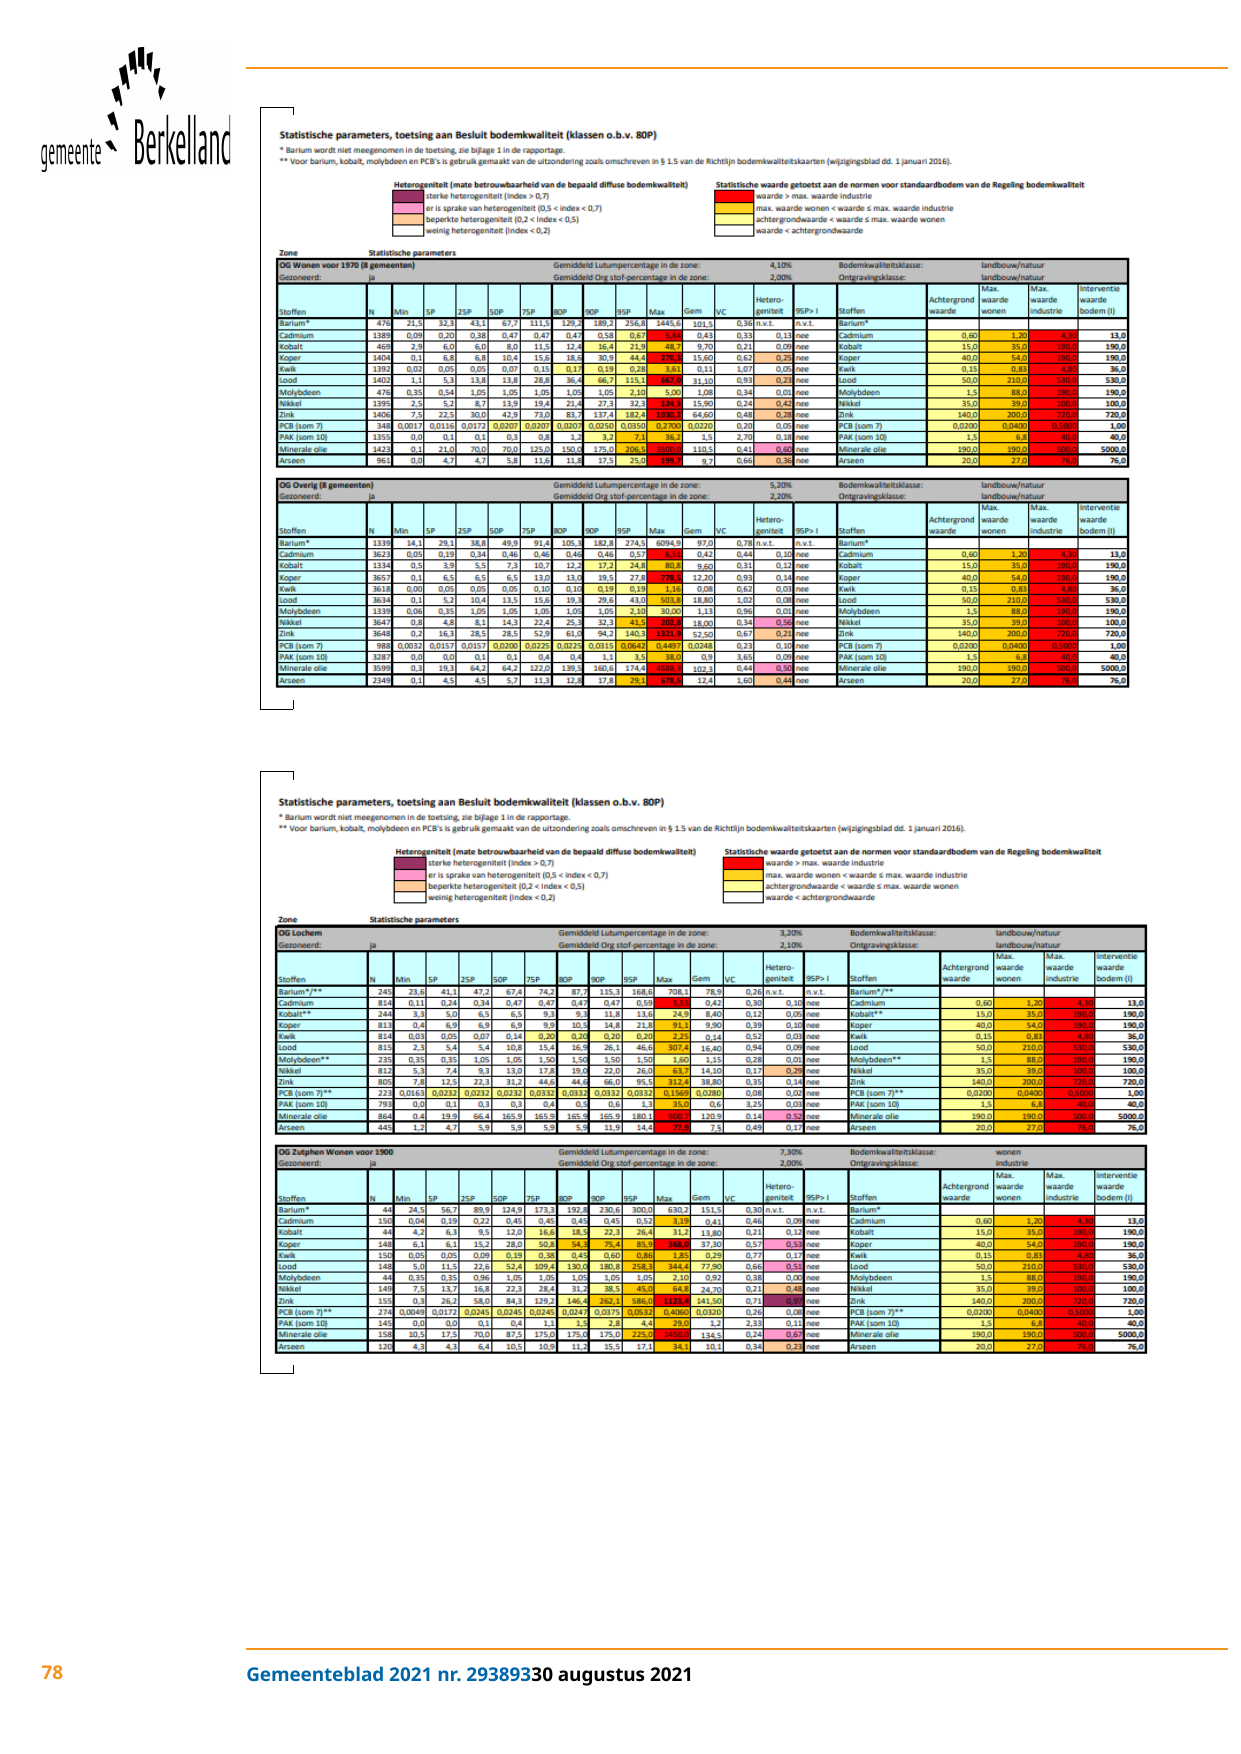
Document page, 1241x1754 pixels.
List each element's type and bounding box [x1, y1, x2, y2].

picture [268, 115, 1173, 700]
picture [41, 47, 231, 172]
picture [268, 780, 1173, 1365]
